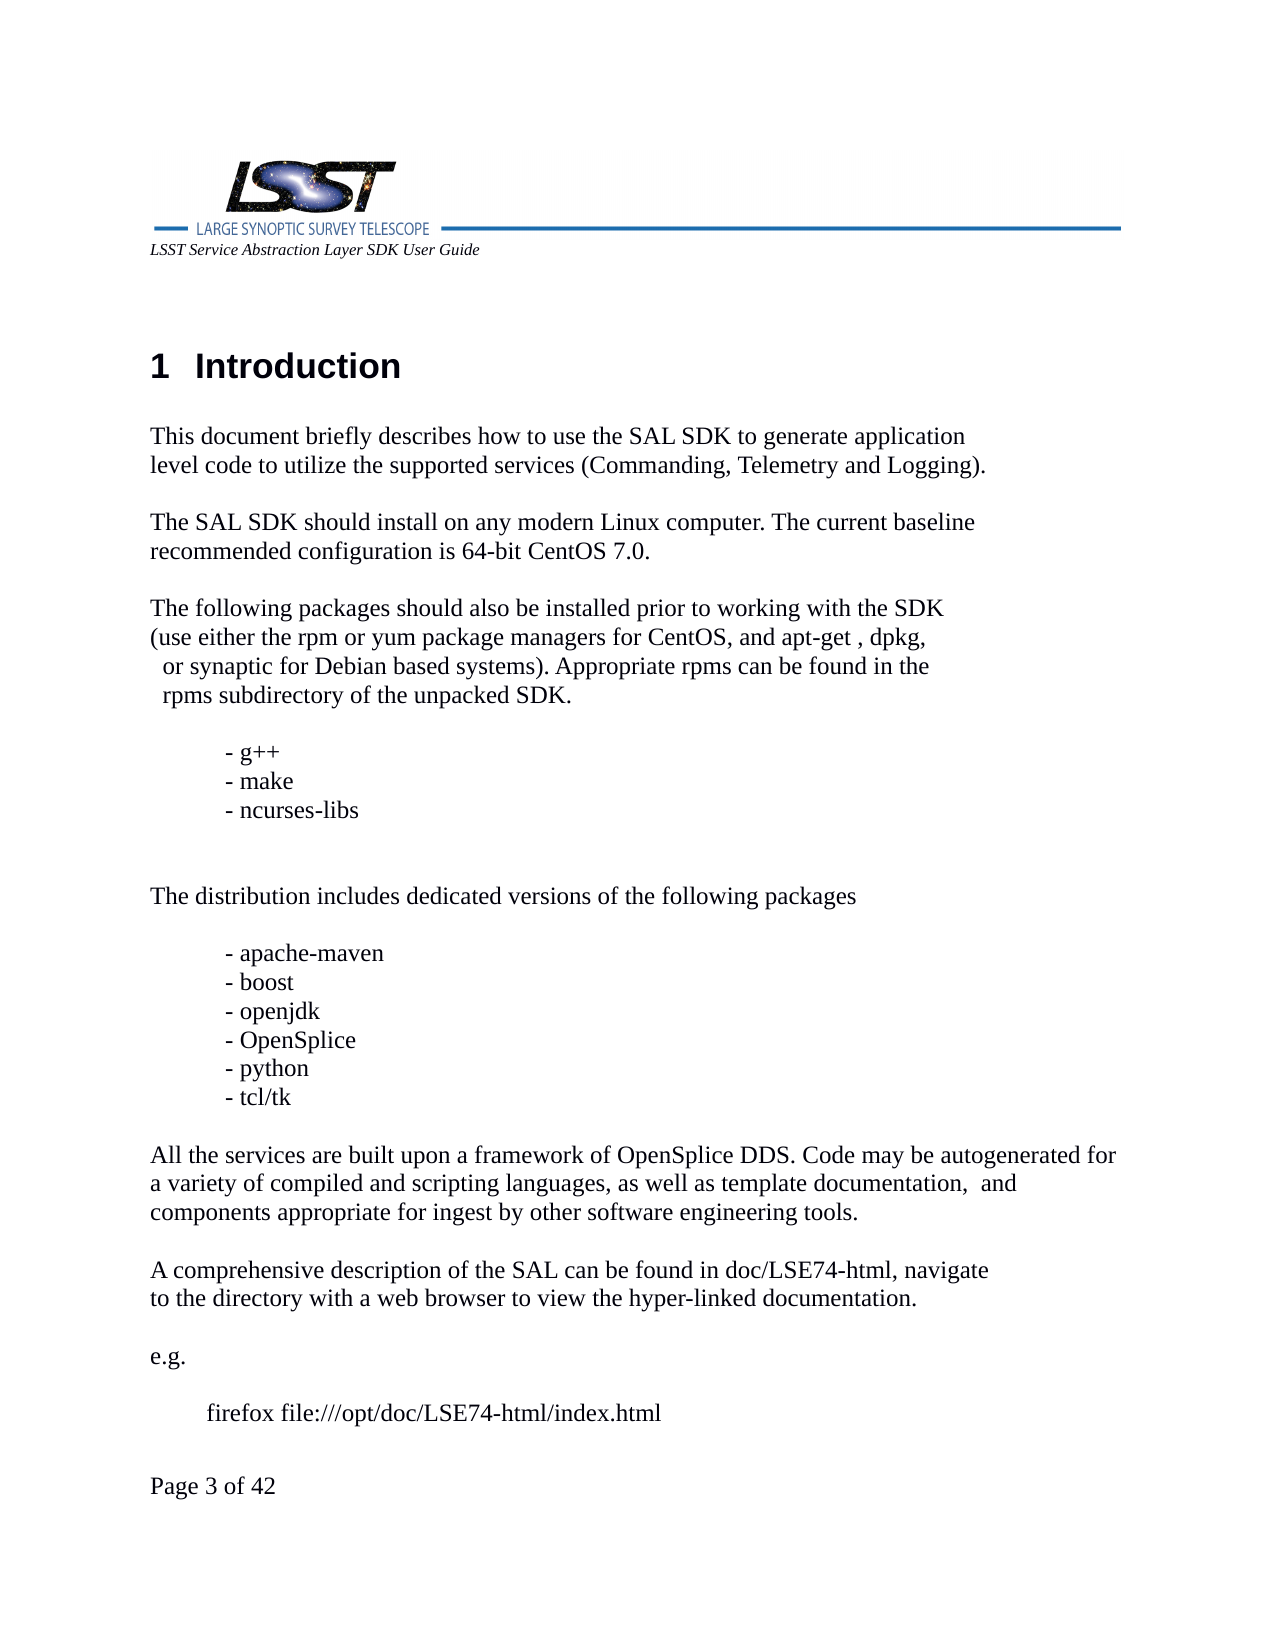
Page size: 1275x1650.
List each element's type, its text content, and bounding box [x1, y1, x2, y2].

text - g++ [150, 737, 1125, 766]
text The following packages should also be installed prior to working with the SDK [150, 593, 1125, 622]
picture [150, 150, 1125, 240]
text (use either the rpm or yum package managers for CentOS, and apt-get , dpkg, [150, 622, 1125, 651]
text This document briefly describes how to use the SAL SDK to generate application [150, 421, 1125, 450]
text A comprehensive description of the SAL can be found in doc/LSE74-html, navigate [150, 1255, 1125, 1283]
text - tcl/tk [150, 1082, 1125, 1111]
text - python [150, 1053, 1125, 1082]
subtitle 1 Introduction [150, 345, 1125, 386]
text to the directory with a web browser to view the hyper-linked documentation. [150, 1283, 1125, 1312]
text All the services are built upon a framework of OpenSplice DDS. Code may be autogenerated for a variety of compiled and scripting languages, as well as template documentation, and components appropriate for ingest by other software engineering tools. [150, 1140, 1125, 1226]
text or synaptic for Debian based systems). Appropriate rpms can be found in the [150, 651, 1125, 680]
text The SAL SDK should install on any modern Linux computer. The current baseline [150, 507, 1125, 536]
text - boost [150, 967, 1125, 996]
text level code to utilize the supported services (Commanding, Telemetry and Logging). [150, 450, 1125, 478]
text The distribution includes dedicated versions of the following packages [150, 881, 1125, 910]
text firefox file:///opt/doc/LSE74-html/index.html [150, 1398, 1125, 1427]
text - apache-maven [150, 938, 1125, 967]
text recommended configuration is 64-bit CentOS 7.0. [150, 536, 1125, 565]
text rpms subdirectory of the unpacked SDK. [150, 680, 1125, 708]
text - openjdk [150, 996, 1125, 1025]
text - make [150, 766, 1125, 795]
text - ncurses-libs [150, 795, 1125, 823]
text e.g. [150, 1341, 1125, 1370]
text - OpenSplice [150, 1025, 1125, 1053]
